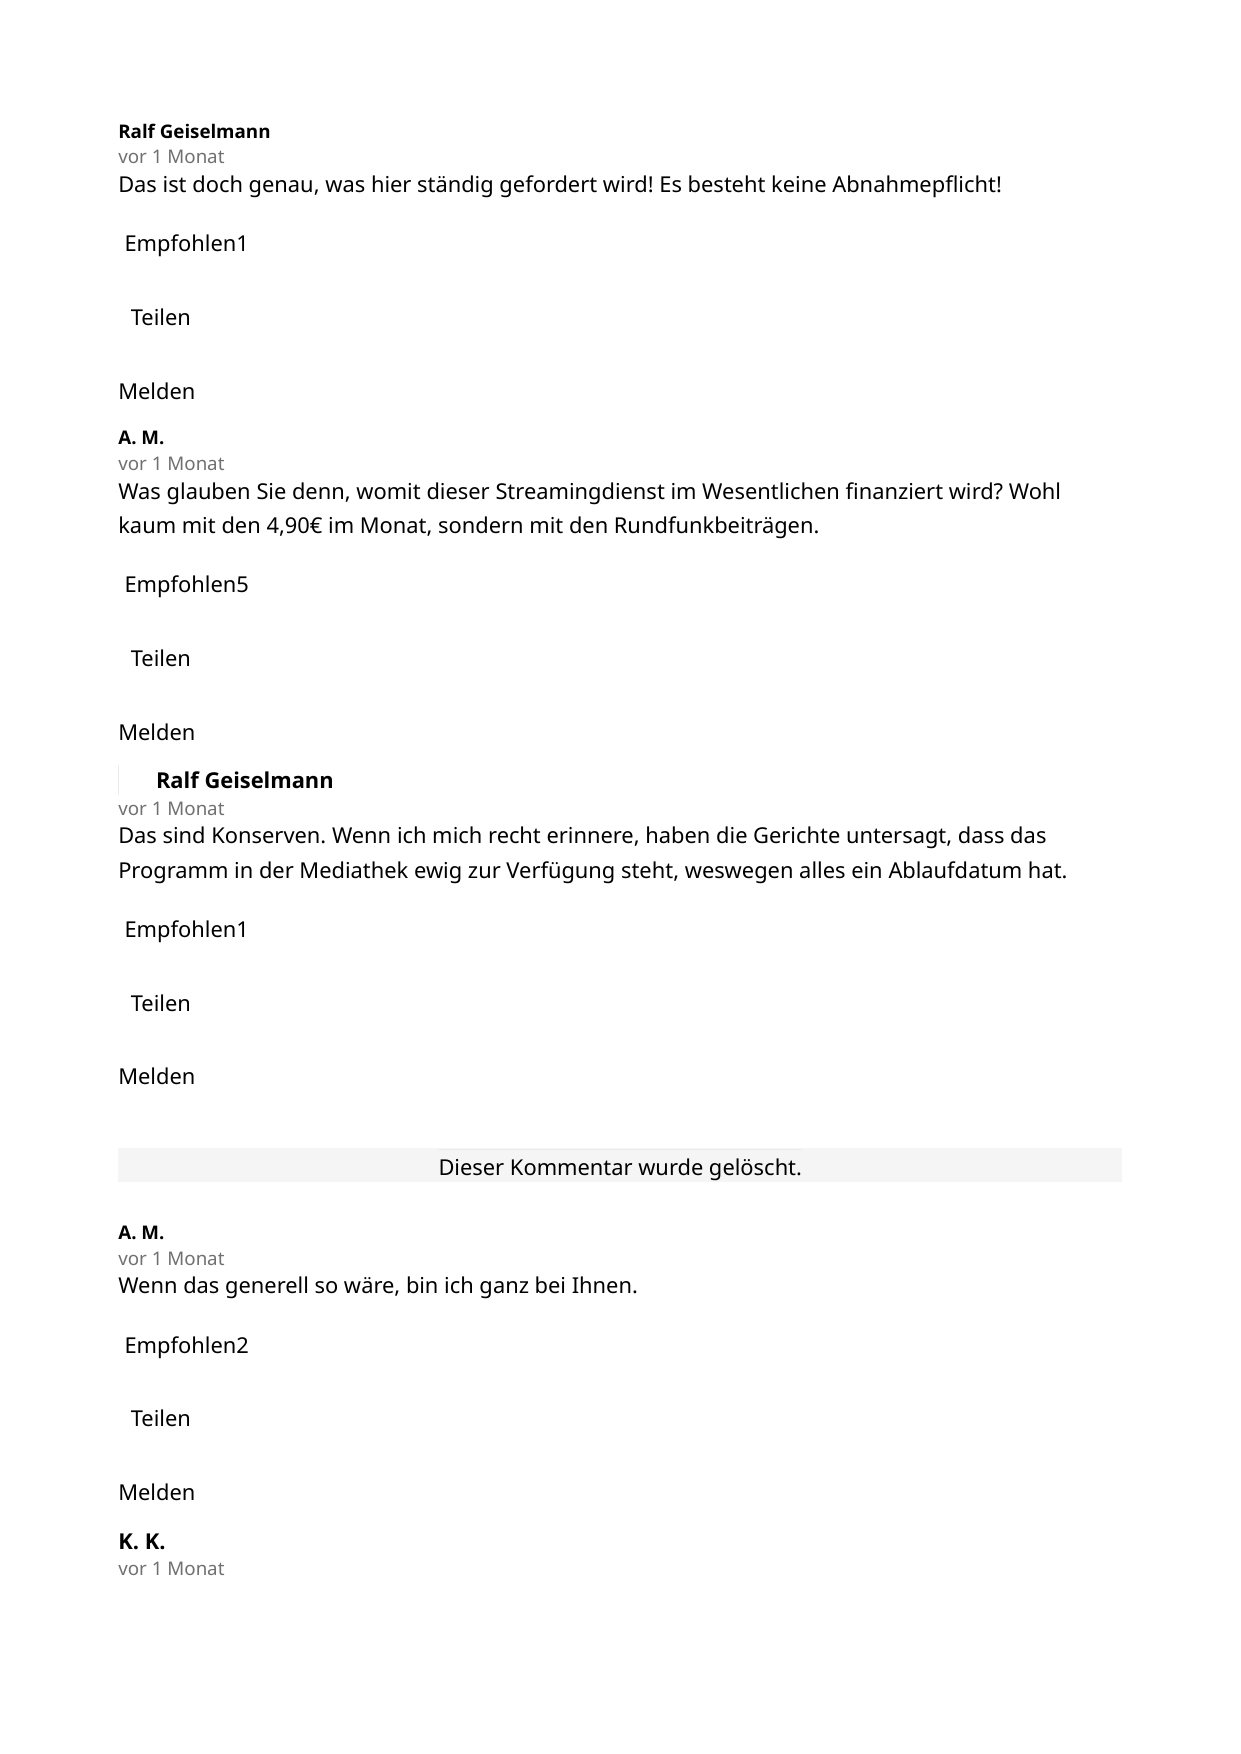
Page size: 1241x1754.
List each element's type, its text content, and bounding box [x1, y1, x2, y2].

text Was glauben Sie denn, womit dieser Streamingdienst im Wesentlichen finanziert wird? Wohl kaum mit den 4,90€ im Monat, sondern mit den Rundfunkbeiträgen. [118, 476, 1122, 539]
text A. M. [118, 1219, 1109, 1245]
text Teilen [131, 988, 1122, 1017]
text vor 1 Monat [118, 1245, 1122, 1271]
text vor 1 Monat [118, 450, 1122, 476]
text Das sind Konserven. Wenn ich mich recht erinnere, haben die Gerichte untersagt, dass das Programm in der Mediathek ewig zur Verfügung steht, weswegen alles ein Ablaufdatum hat. [118, 821, 1122, 884]
text Melden [118, 1477, 1122, 1507]
text K. K. [118, 1526, 1109, 1556]
text A. M. [118, 424, 1109, 450]
text vor 1 Monat [118, 1556, 1122, 1581]
text Empfohlen1 [124, 228, 1122, 258]
text Empfohlen2 [124, 1330, 1122, 1359]
text Melden [118, 1061, 1122, 1091]
text vor 1 Monat [118, 144, 1122, 169]
text Empfohlen1 [124, 914, 1122, 944]
text Empfohlen5 [124, 569, 1122, 599]
text Melden [118, 716, 1122, 746]
text Ralf Geiselmann [119, 765, 1109, 795]
text Melden [118, 376, 1122, 406]
text Das ist doch genau, was hier ständig gefordert wird! Es besteht keine Abnahmepflicht! [118, 169, 1122, 199]
text Dieser Kommentar wurde gelöscht. [118, 1148, 1122, 1182]
text Teilen [131, 643, 1122, 672]
text Teilen [131, 1403, 1122, 1433]
text Wenn das generell so wäre, bin ich ganz bei Ihnen. [118, 1271, 1122, 1300]
text Teilen [131, 302, 1122, 332]
text Ralf Geiselmann [118, 118, 1109, 144]
text vor 1 Monat [118, 795, 1122, 821]
